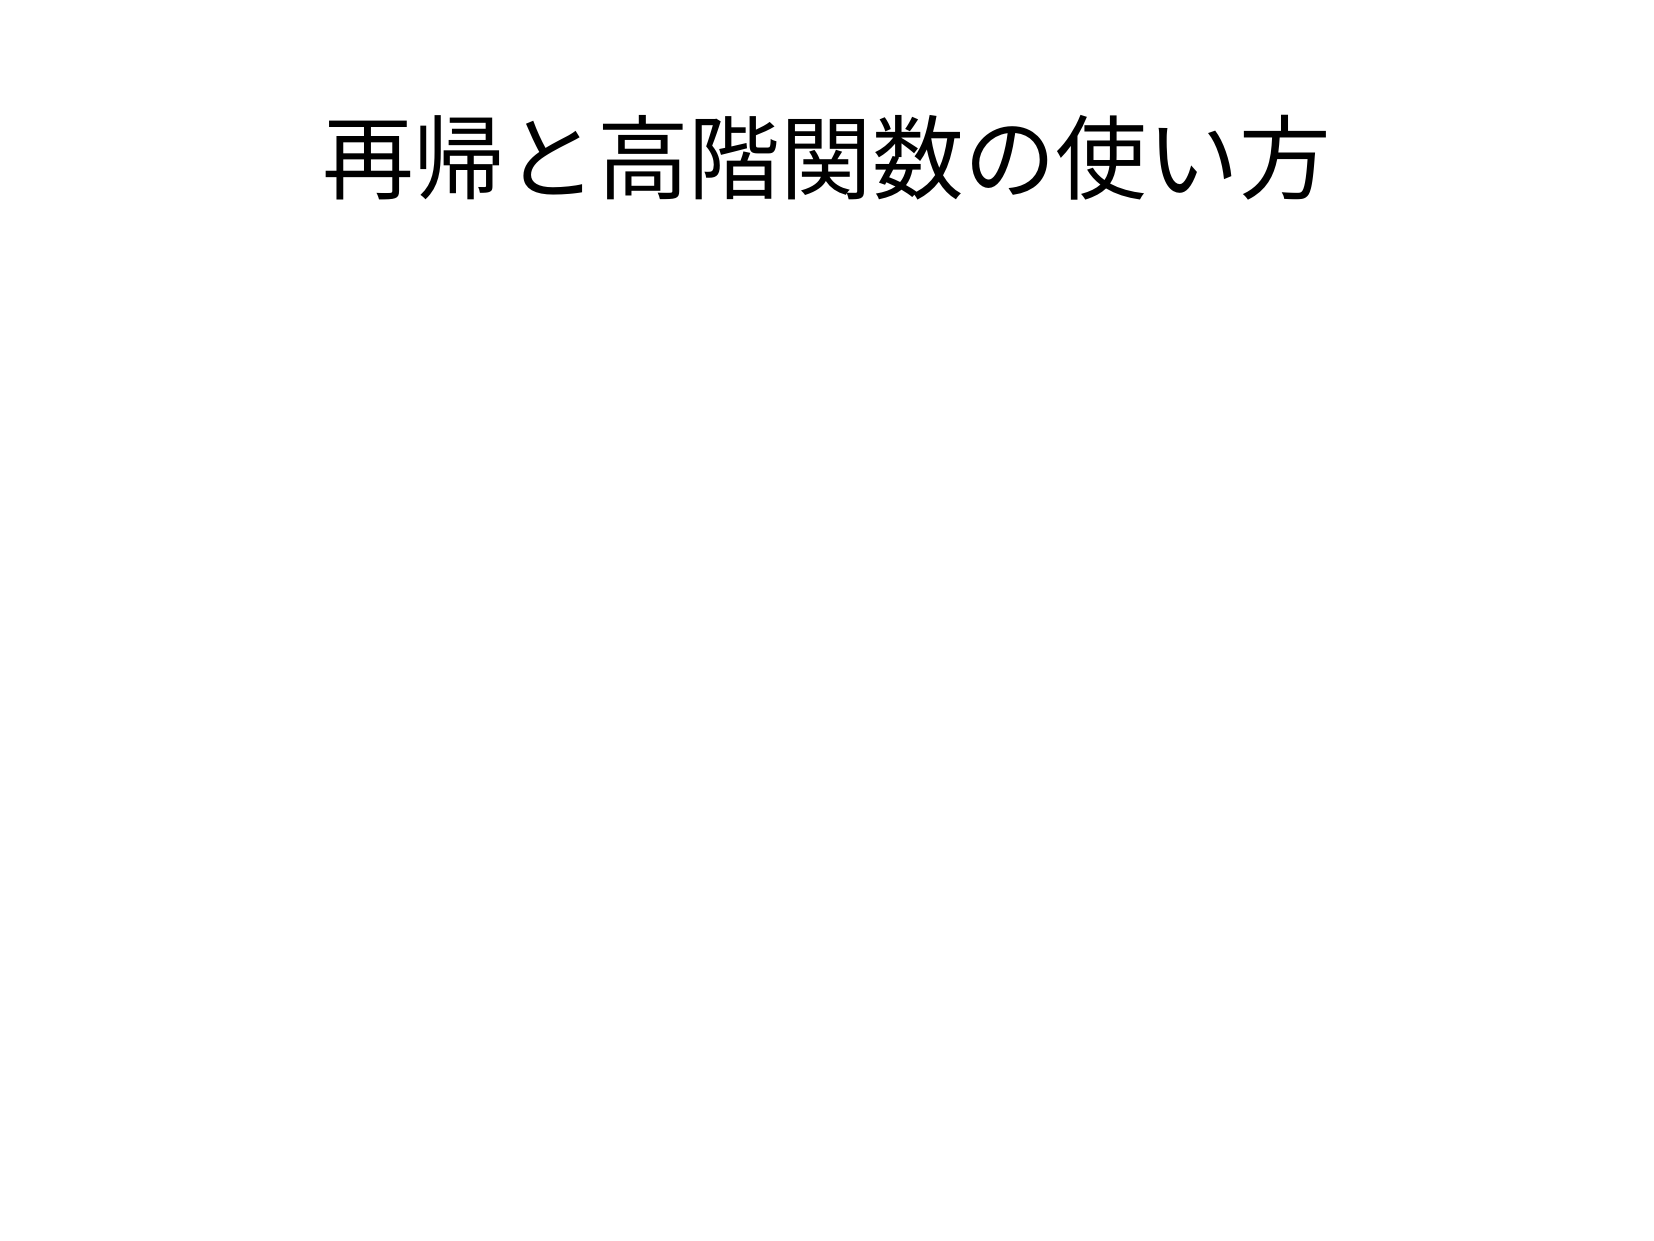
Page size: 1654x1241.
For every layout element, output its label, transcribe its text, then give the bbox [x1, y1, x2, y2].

title 再帰と高階関数の使い方 [82, 49, 1571, 257]
